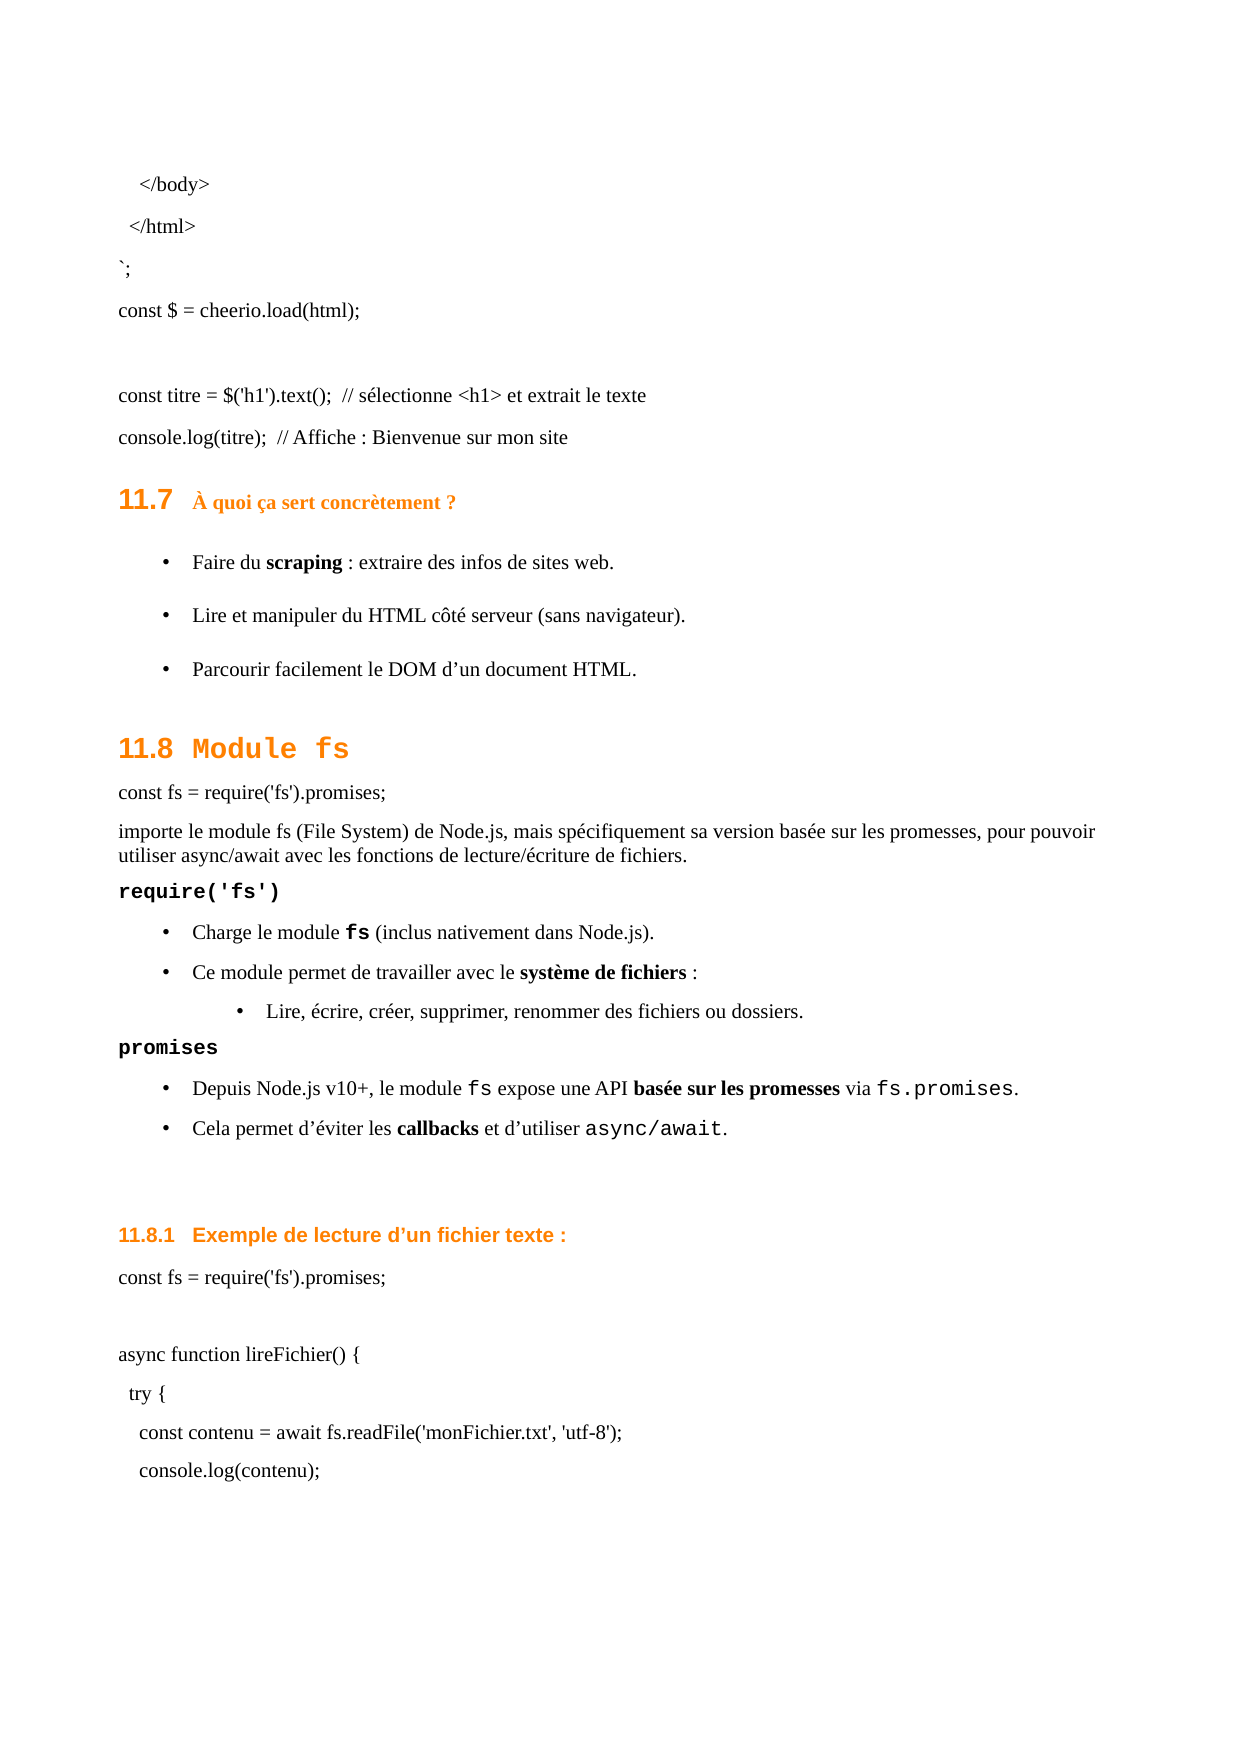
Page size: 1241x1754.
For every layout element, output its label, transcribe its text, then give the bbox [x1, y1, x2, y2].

text console.log(titre); // Affiche : Bienvenue sur mon site [118, 425, 1122, 449]
text const fs = require('fs').promises; [118, 780, 1122, 804]
list Charge le module fs (inclus nativement dans Node.js). [162, 919, 1122, 945]
list Faire du scraping : extraire des infos de sites web. [162, 550, 1122, 574]
text const $ = cheerio.load(html); [118, 298, 1122, 322]
list Parcourir facilement le DOM d’un document HTML. [162, 657, 1122, 681]
list Depuis Node.js v10+, le module fs expose une API basée sur les promesses via fs.promises. [162, 1075, 1122, 1101]
subtitle Module fs [118, 731, 1122, 767]
list Ce module permet de travailler avec le système de fichiers : [162, 960, 1122, 984]
text async function lireFichier() { [118, 1342, 1122, 1366]
text try { [118, 1381, 1122, 1405]
text importe le module fs (File System) de Node.js, mais spécifiquement sa version basée sur les promesses, pour pouvoir utiliser async/await avec les fonctions de lecture/écriture de fichiers. [118, 819, 1122, 867]
text </html> [118, 214, 1122, 238]
list Cela permet d’éviter les callbacks et d’utiliser async/await. [162, 1116, 1122, 1141]
text console.log(contenu); [118, 1458, 1122, 1482]
text const titre = $('h1').text(); // sélectionne <h1> et extrait le texte [118, 383, 1122, 407]
list Lire, écrire, créer, supprimer, renommer des fichiers ou dossiers. [236, 998, 1122, 1023]
text `; [118, 256, 1122, 280]
text </body> [118, 172, 1122, 196]
text const contenu = await fs.readFile('monFichier.txt', 'utf-8'); [118, 1419, 1122, 1444]
text const fs = require('fs').promises; [118, 1265, 1122, 1289]
list Lire et manipuler du HTML côté serveur (sans navigateur). [162, 603, 1122, 627]
text require('fs') [118, 881, 1122, 905]
subtitle À quoi ça sert concrètement ? [118, 482, 1122, 515]
subtitle Exemple de lecture d’un fichier texte : [118, 1223, 1122, 1247]
text promises [118, 1037, 1122, 1061]
